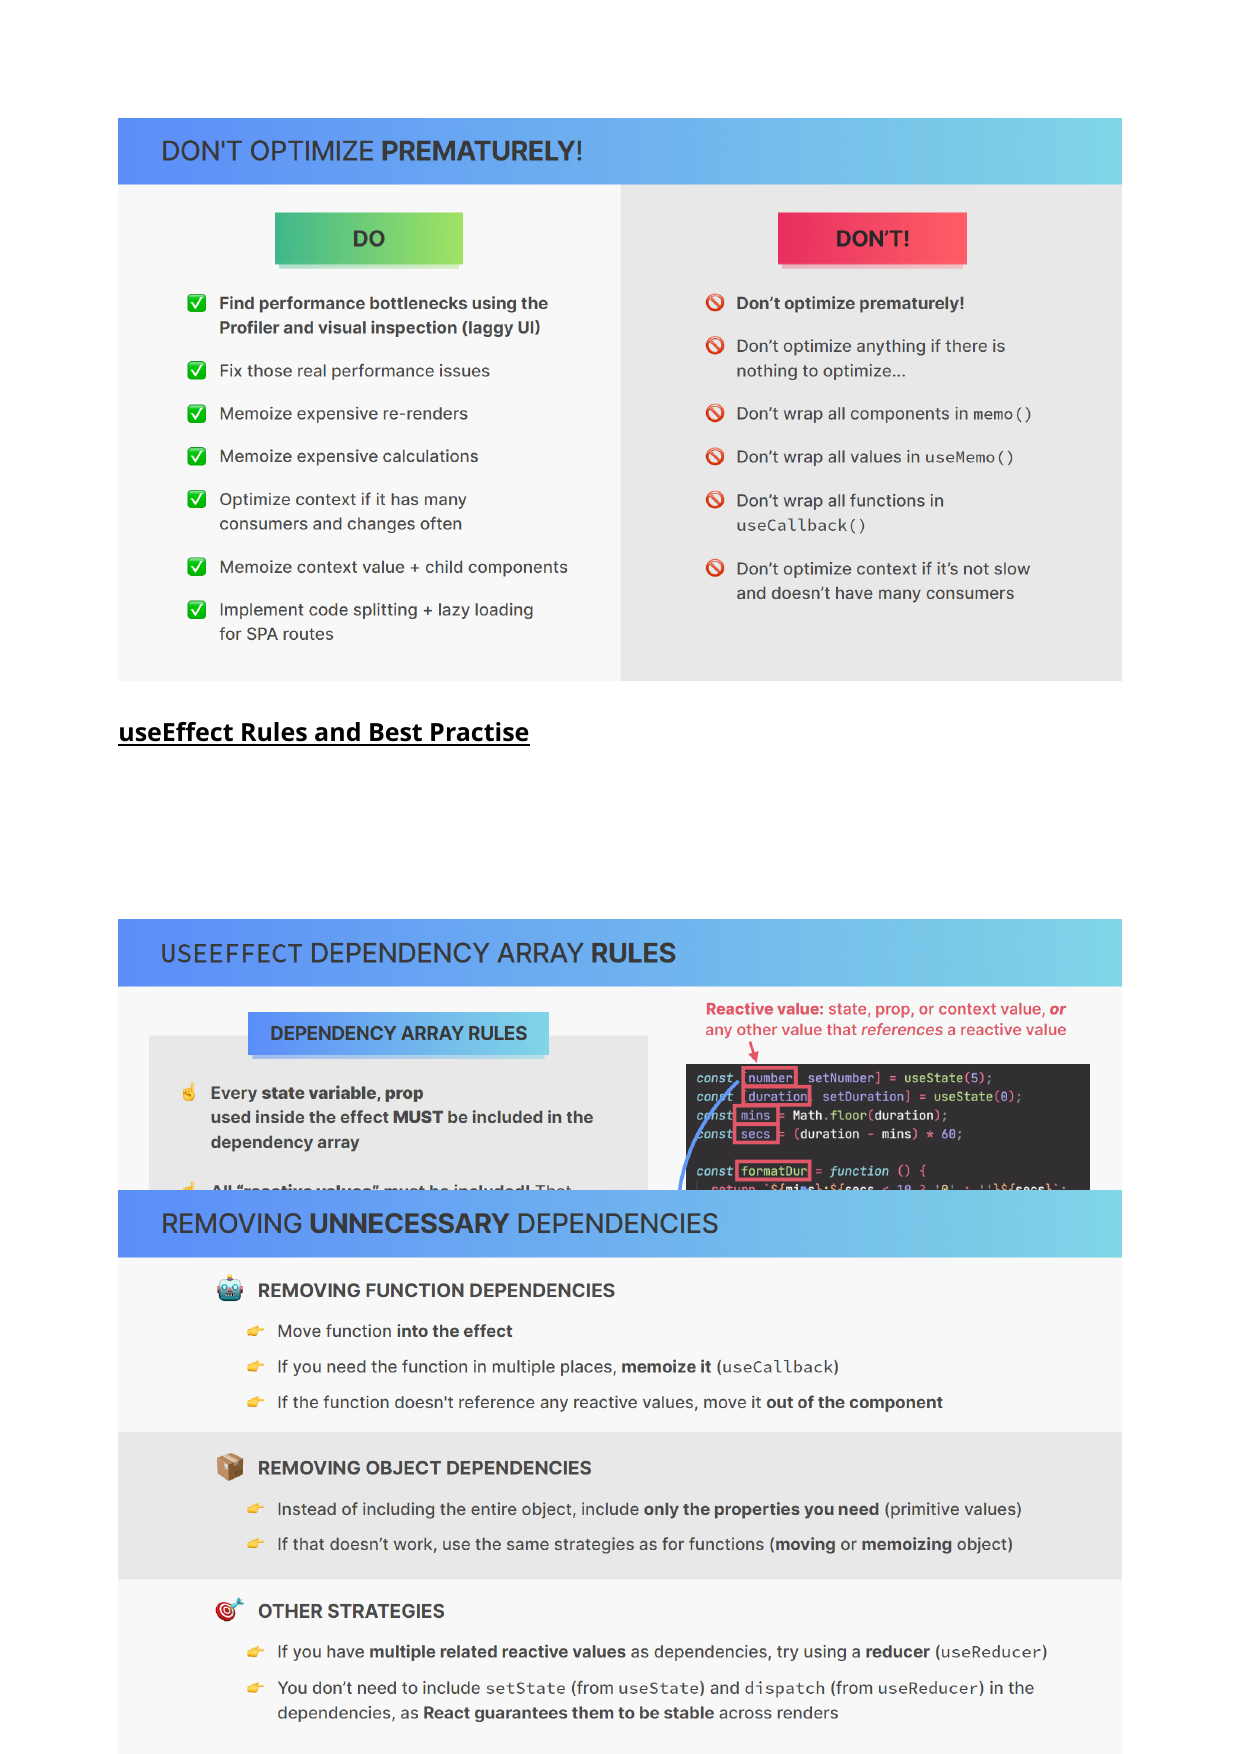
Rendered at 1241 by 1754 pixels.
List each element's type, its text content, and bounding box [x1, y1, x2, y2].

picture [118, 919, 1122, 1754]
text useEffect Rules and Best Practise [118, 715, 1122, 749]
picture [118, 118, 1122, 681]
